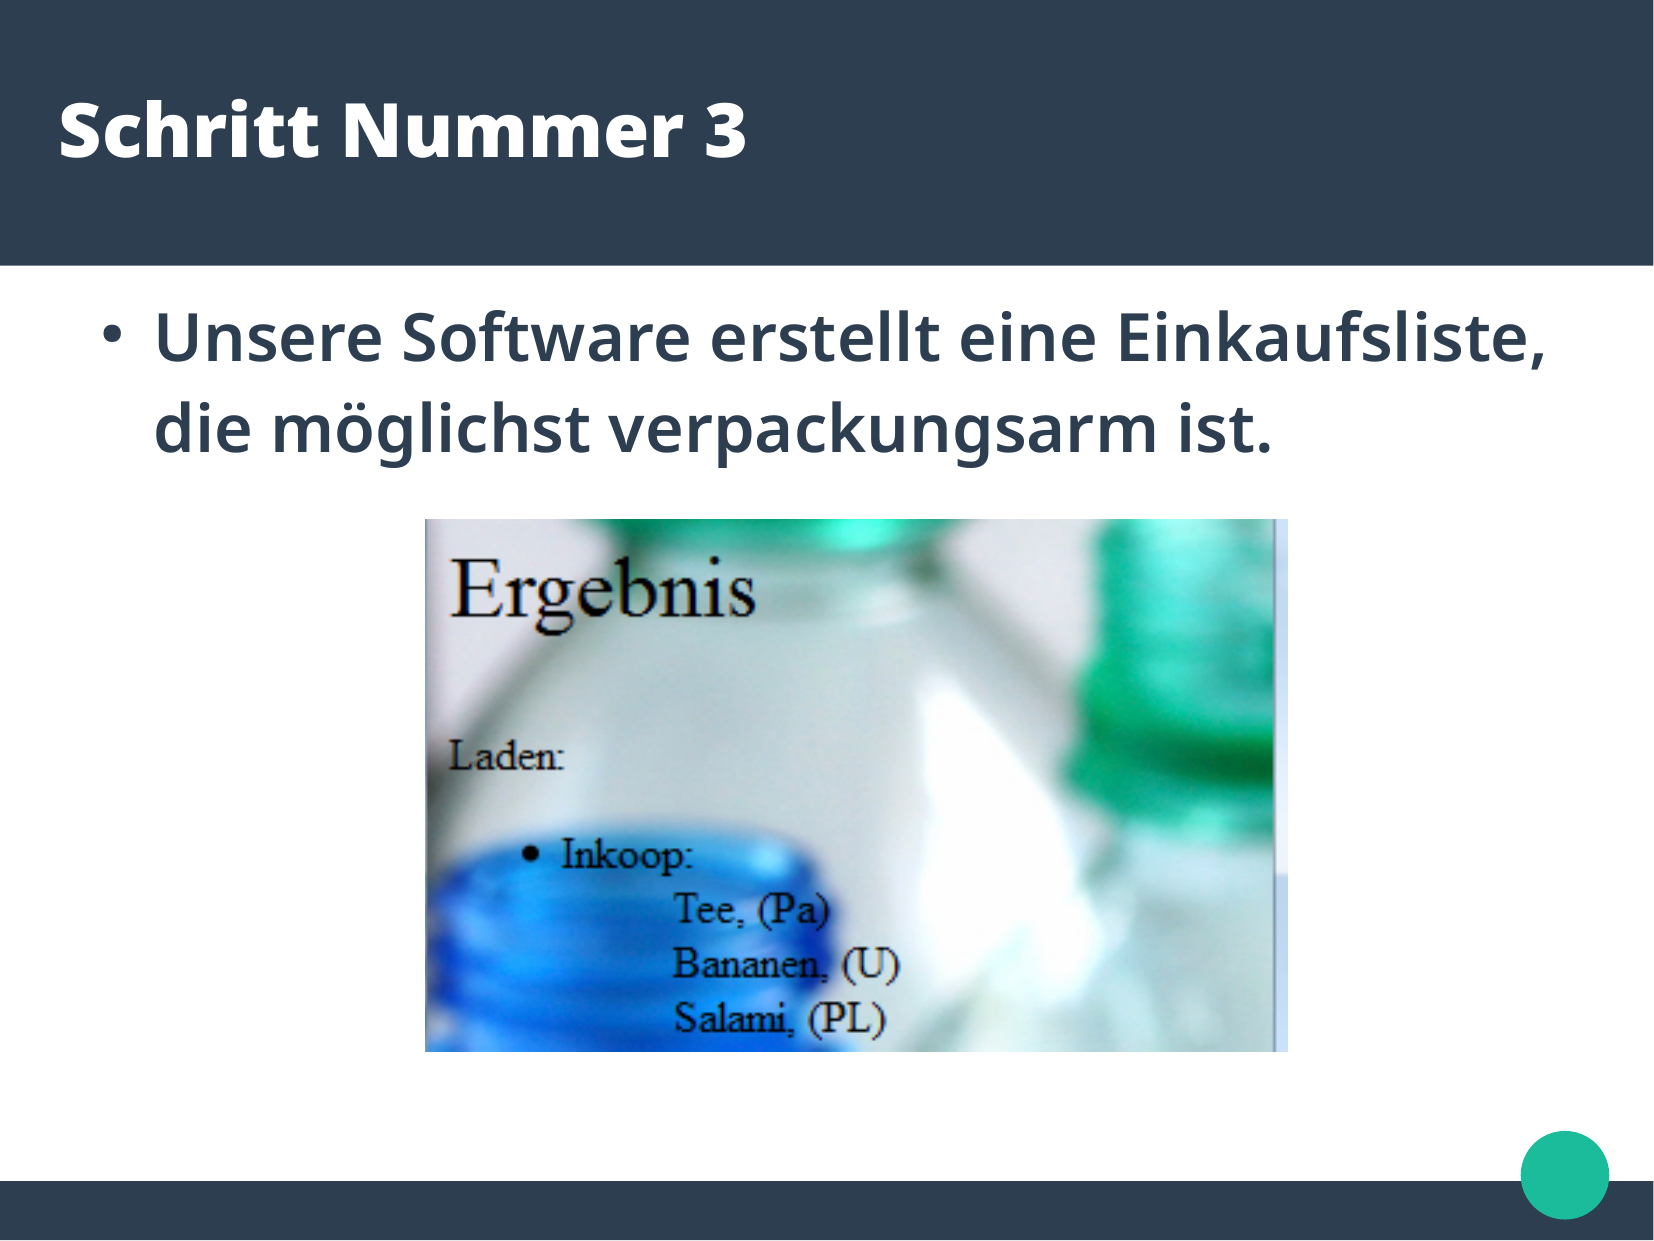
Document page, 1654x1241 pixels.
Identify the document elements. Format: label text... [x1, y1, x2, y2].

picture [425, 519, 1288, 1052]
title Schritt Nummer 3 [59, 49, 1595, 207]
list Unsere Software erstellt eine Einkaufsliste, die möglichst verpackungsarm ist. [82, 290, 1571, 1010]
